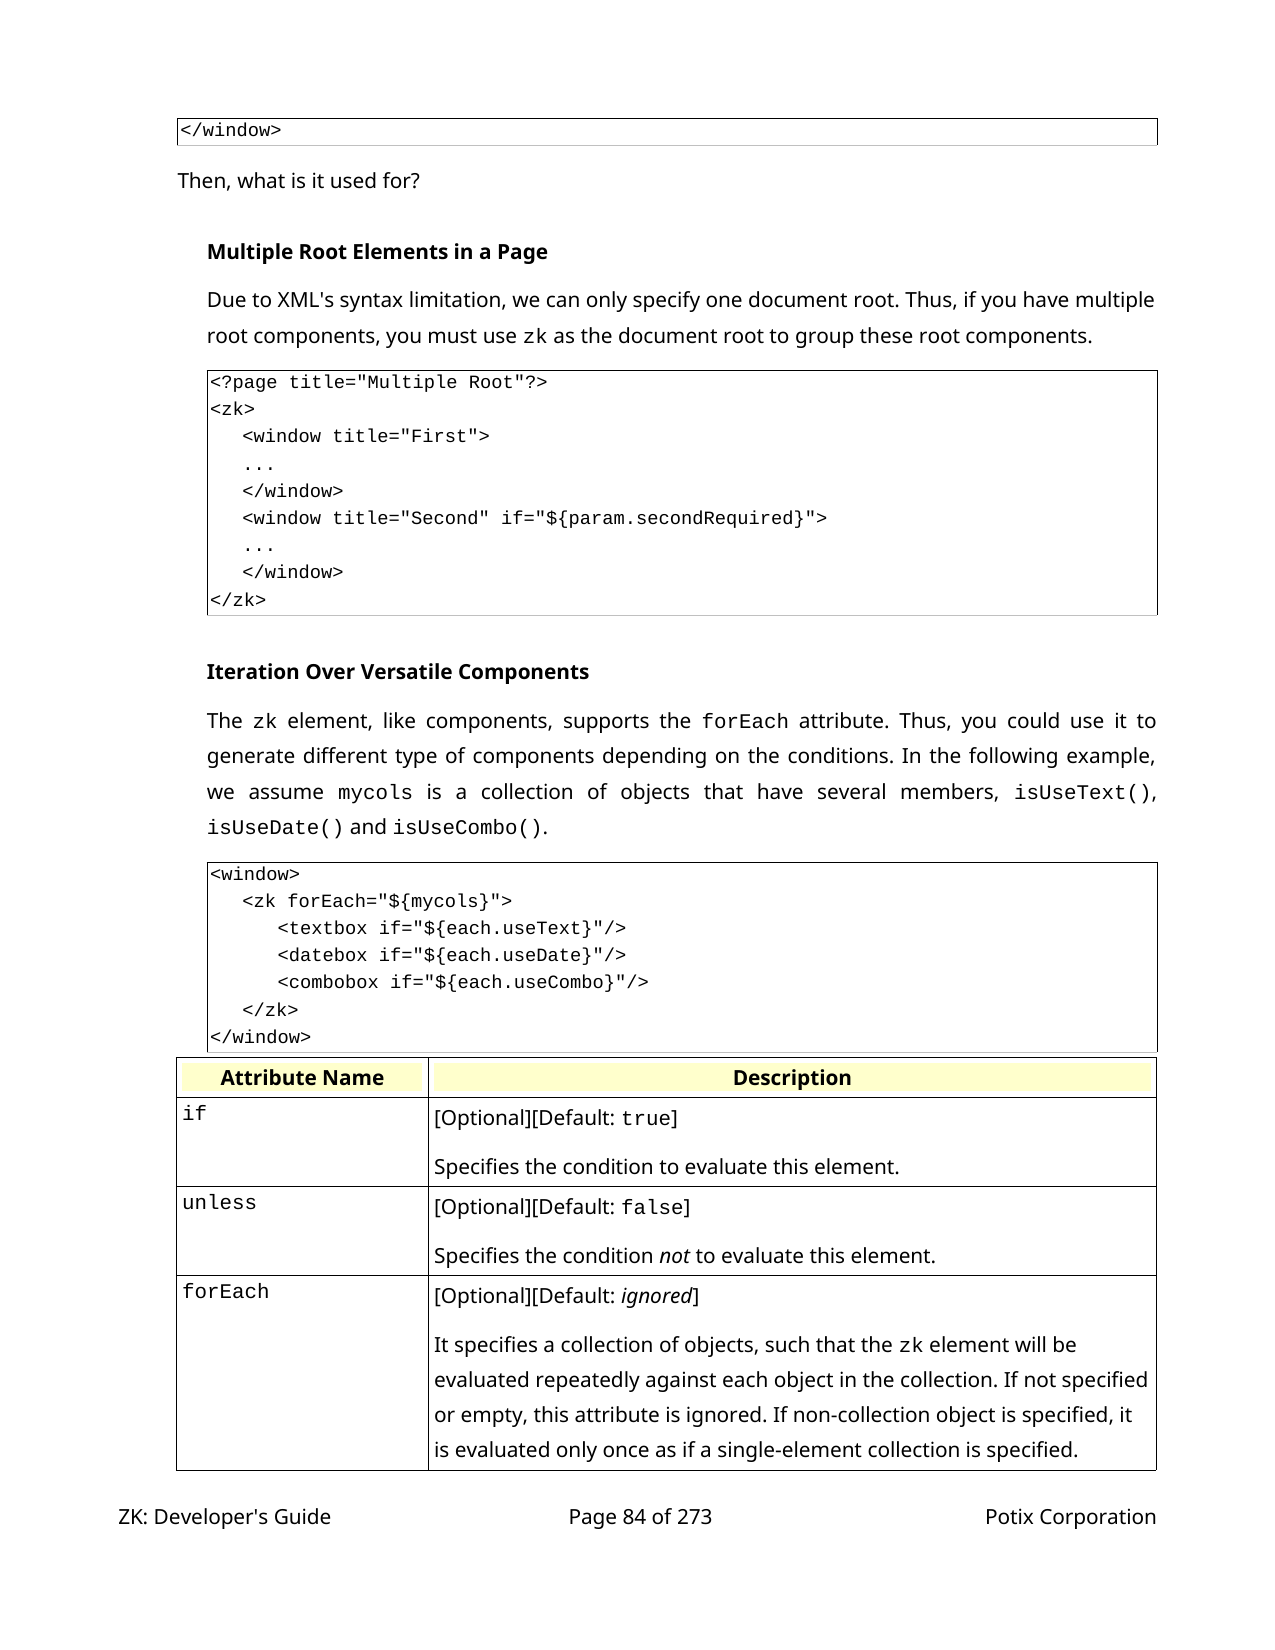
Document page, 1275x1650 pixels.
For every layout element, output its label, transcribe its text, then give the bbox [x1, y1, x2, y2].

table_cell if [177, 1098, 428, 1186]
text Due to XML's syntax limitation, we can only specify one document root. Thus, if you have multiple root components, you must use zk as the document root to group these root components. [207, 286, 1157, 349]
text <zk> [208, 397, 1157, 421]
text <window title="First"> [208, 424, 1157, 449]
text <combobox if="${each.useCombo}"/> [208, 970, 1157, 994]
text </window> [178, 119, 1157, 145]
text </zk> [208, 997, 1157, 1022]
text </window> [208, 1025, 1157, 1052]
text <window title="Second" if="${param.secondRequired}"> [208, 506, 1157, 530]
text </window> [208, 479, 1157, 503]
text <?page title="Multiple Root"?> [208, 371, 1157, 394]
text <textbox if="${each.useText}"/> [208, 916, 1157, 940]
table_cell [Optional][Default: false] Specifies the condition not to evaluate this element. [429, 1187, 1156, 1275]
text The zk element, like components, supports the forEach attribute. Thus, you could use it to generate different type of components depending on the conditions. In the following example, we assume mycols is a collection of objects that have several members, isUseText(), isUseDate() and isUseCombo(). [207, 706, 1157, 841]
table_cell forEach [177, 1276, 428, 1469]
text <datebox if="${each.useDate}"/> [208, 943, 1157, 967]
table_cell unless [177, 1187, 428, 1275]
table_cell [Optional][Default: true] Specifies the condition to evaluate this element. [429, 1098, 1156, 1186]
text Then, what is it used for? [177, 166, 1157, 194]
text <zk forEach="${mycols}"> [208, 889, 1157, 913]
subtitle Multiple Root Elements in a Page [207, 237, 1157, 265]
subtitle Iteration Over Versatile Components [207, 657, 1157, 686]
table_cell [Optional][Default: ignored] It specifies a collection of objects, such that the zk element will be evaluated repeatedly against each object in the collection. If not specified or empty, this attribute is ignored. If non-collection object is specified, it is evaluated only once as if a single-element collection is specified. [429, 1276, 1156, 1469]
text ... [208, 452, 1157, 476]
text </zk> [208, 587, 1157, 615]
text ... [208, 533, 1157, 557]
text </window> [208, 560, 1157, 584]
text <window> [208, 863, 1157, 886]
table_header Attribute Name [177, 1058, 428, 1097]
table_header Description [429, 1058, 1156, 1097]
